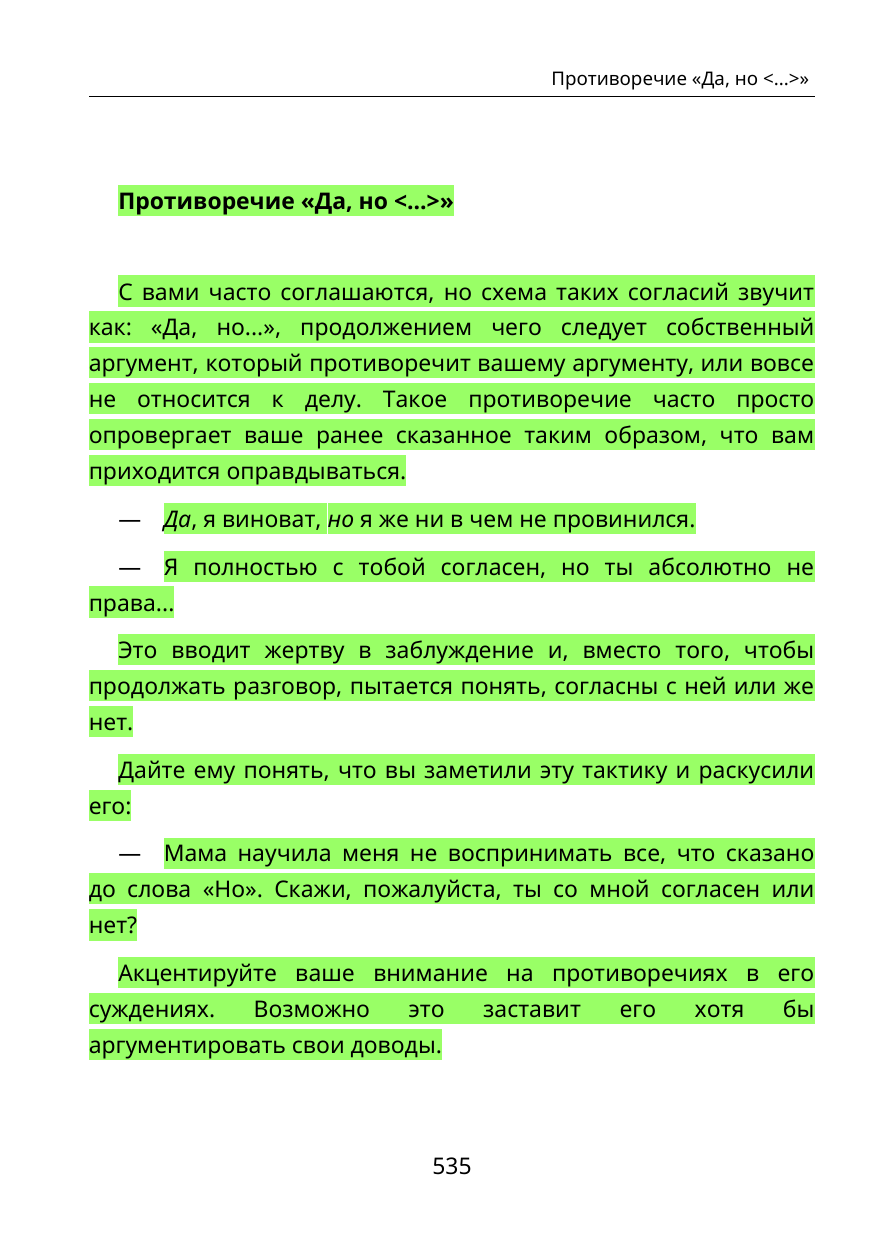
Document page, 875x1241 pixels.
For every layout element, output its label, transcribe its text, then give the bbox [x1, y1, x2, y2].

text Дайте ему понять, что вы заметили эту тактику и раскусили его: [88, 754, 815, 821]
text С вами часто соглашаются, но схема таких согласий звучит как: «Да, но...», продолжением чего следует собственный аргумент, который противоречит вашему аргументу, или вовсе не относится к делу. Такое противоречие часто просто опровергает ваше ранее сказанное таким образом, что вам приходится оправдываться. [88, 275, 815, 486]
text Акцентируйте ваше внимание на противоречиях в его суждениях. Возможно это заставит его хотя бы аргументировать свои доводы. [88, 957, 815, 1060]
list Да, я виноват, но я же ни в чем не провинился. [88, 503, 815, 534]
text Это вводит жертву в заблуждение и, вместо того, чтобы продолжать разговор, пытается понять, согласны с ней или же нет. [88, 634, 815, 737]
list Мама научила меня не воспринимать все, что сказано до слова «Но». Скажи, пожалуйста, ты со мной согласен или нет? [88, 837, 815, 941]
subtitle Противоречие «Да, но <...>» [88, 185, 815, 216]
list Я полностью с тобой согласен, но ты абсолютно не права... [88, 551, 815, 618]
